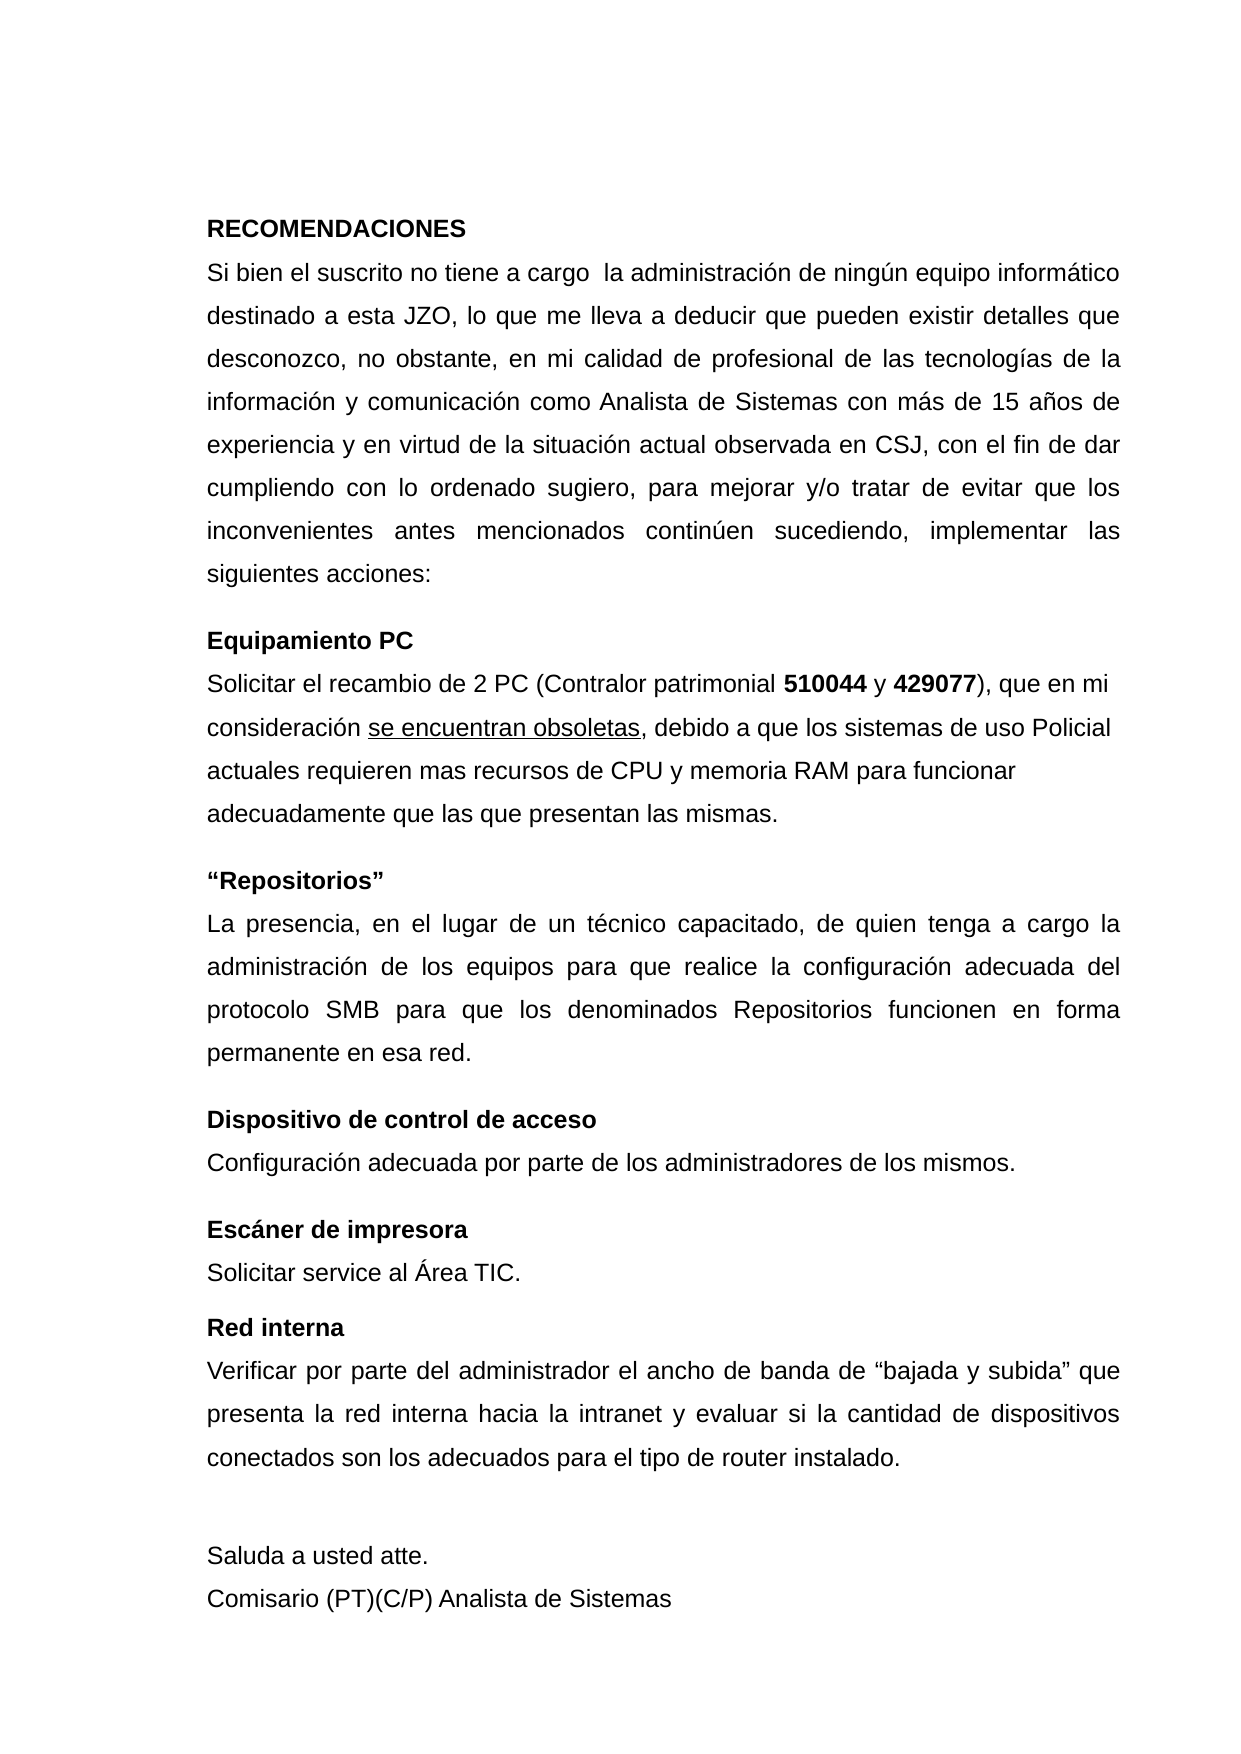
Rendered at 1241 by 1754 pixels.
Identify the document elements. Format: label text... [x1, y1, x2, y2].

text Escáner de impresora Solicitar service al Área TIC. [207, 1215, 1122, 1287]
text “Repositorios” La presencia, en el lugar de un técnico capacitado, de quien tenga a cargo la administración de los equipos para que realice la configuración adecuada del protocolo SMB para que los denominados Repositorios funcionen en forma permanente en esa red. [207, 866, 1122, 1067]
text Equipamiento PC Solicitar el recambio de 2 PC (Contralor patrimonial 510044 y 429077), que en mi consideración se encuentran obsoletas, debido a que los sistemas de uso Policial actuales requieren mas recursos de CPU y memoria RAM para funcionar adecuadamente que las que presentan las mismas. [207, 626, 1122, 828]
text RECOMENDACIONES Si bien el suscrito no tiene a cargo la administración de ningún equipo informático destinado a esta JZO, lo que me lleva a deducir que pueden existir detalles que desconozco, no obstante, en mi calidad de profesional de las tecnologías de la información y comunicación como Analista de Sistemas con más de 15 años de experiencia y en virtud de la situación actual observada en CSJ, con el fin de dar cumpliendo con lo ordenado sugiero, para mejorar y/o tratar de evitar que los inconvenientes antes mencionados continúen sucediendo, implementar las siguientes acciones: [207, 214, 1122, 588]
text Verificar por parte del administrador el ancho de banda de “bajada y subida” que presenta la red interna hacia la intranet y evaluar si la cantidad de dispositivos conectados son los adecuados para el tipo de router instalado. [207, 1356, 1122, 1471]
text Saluda a usted atte. Comisario (PT)(C/P) Analista de Sistemas [207, 1498, 1122, 1613]
text Dispositivo de control de acceso Configuración adecuada por parte de los administradores de los mismos. [207, 1105, 1122, 1177]
text Red interna [207, 1313, 1122, 1342]
